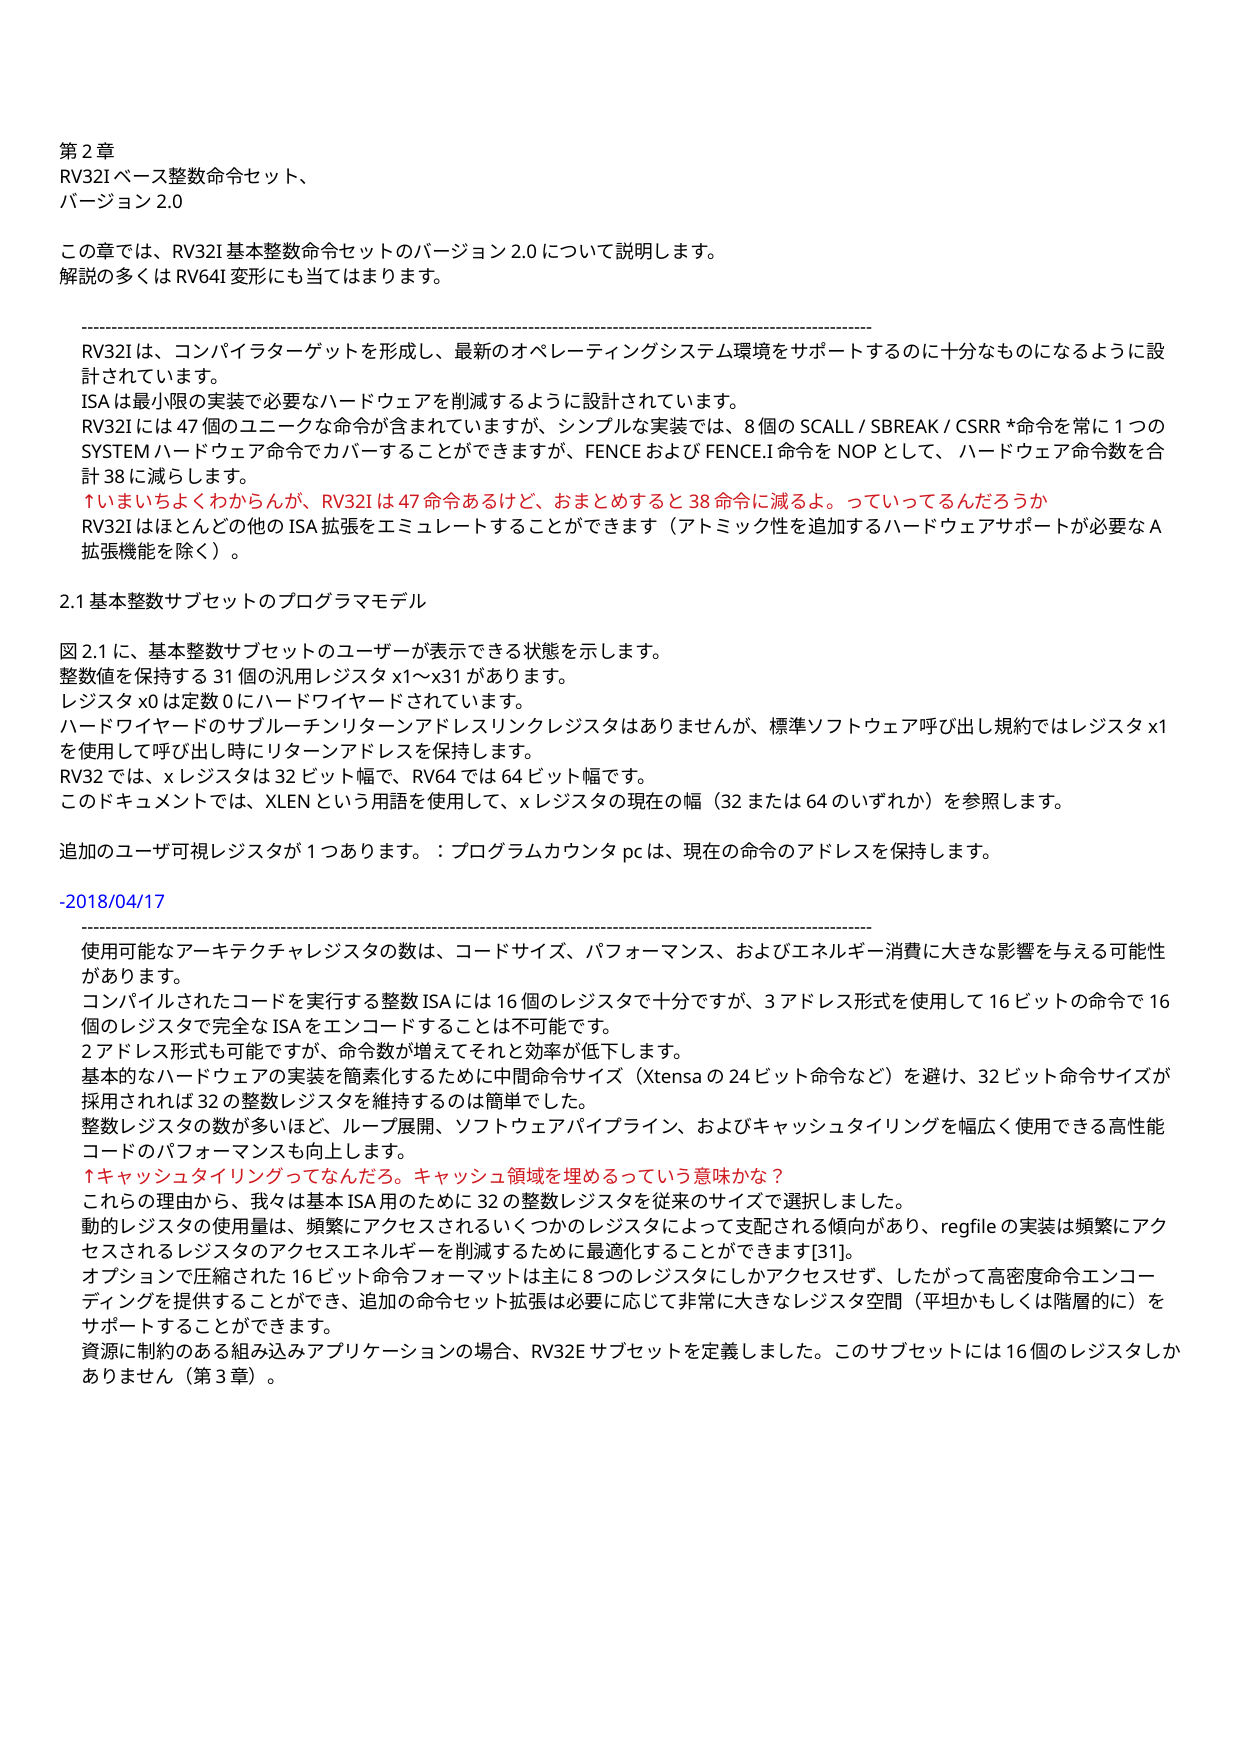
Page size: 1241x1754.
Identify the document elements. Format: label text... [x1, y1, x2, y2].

text RV32Iは、コンパイラターゲットを形成し、最新のオペレーティングシステム環境をサポートするのに十分なものになるように設計されています。 [81, 338, 1181, 388]
text ISAは最小限の実装で必要なハードウェアを削減するように設計されています。 [81, 388, 1181, 413]
text 動的レジスタの使用量は、頻繁にアクセスされるいくつかのレジスタによって支配される傾向があり、regfileの実装は頻繁にアクセスされるレジスタのアクセスエネルギーを削減するために最適化することができます[31]。 [81, 1213, 1181, 1263]
text このドキュメントでは、XLENという用語を使用して、xレジスタの現在の幅（32または64のいずれか）を参照します。 [59, 788, 1181, 813]
text 図2.1に、基本整数サブセットのユーザーが表示できる状態を示します。 [59, 638, 1181, 663]
text 追加のユーザ可視レジスタが1つあります。：プログラムカウンタpcは、現在の命令のアドレスを保持します。 [59, 838, 1181, 863]
text 2アドレス形式も可能ですが、命令数が増えてそれと効率が低下します。 [81, 1038, 1181, 1063]
text 使用可能なアーキテクチャレジスタの数は、コードサイズ、パフォーマンス、およびエネルギー消費に大きな影響を与える可能性があります。 [81, 938, 1181, 988]
text この章では、RV32I基本整数命令セットのバージョン2.0について説明します。 [59, 238, 1181, 263]
text ↑いまいちよくわからんが、RV32Iは47命令あるけど、おまとめすると38命令に減るよ。っていってるんだろうか [81, 488, 1181, 513]
text 2.1基本整数サブセットのプログラマモデル [59, 588, 1181, 613]
text 基本的なハードウェアの実装を簡素化するために中間命令サイズ（Xtensaの24ビット命令など）を避け、32ビット命令サイズが採用されれば32の整数レジスタを維持するのは簡単でした。 [81, 1063, 1181, 1113]
text RV32Iには47個のユニークな命令が含まれていますが、シンプルな実装では、8個のSCALL / SBREAK / CSRR *命令を常に1つのSYSTEMハードウェア命令でカバーすることができますが、FENCEおよびFENCE.I命令をNOPとして、 ハードウェア命令数を合計38に減らします。 [81, 413, 1181, 488]
text ----------------------------------------------------------------------------------------------------------------------------------- [81, 313, 1181, 338]
text レジスタx0は定数0にハードワイヤードされています。 [59, 688, 1181, 713]
text 整数レジスタの数が多いほど、ループ展開、ソフトウェアパイプライン、およびキャッシュタイリングを幅広く使用できる高性能コードのパフォーマンスも向上します。 [81, 1113, 1181, 1163]
text 解説の多くはRV64I変形にも当てはまります。 [59, 263, 1181, 288]
text RV32Iベース整数命令セット、 [59, 163, 1181, 188]
text これらの理由から、我々は基本ISA用のために32の整数レジスタを従来のサイズで選択しました。 [81, 1188, 1181, 1213]
text RV32では、xレジスタは32ビット幅で、RV64では64ビット幅です。 [59, 763, 1181, 788]
text オプションで圧縮された16ビット命令フォーマットは主に8つのレジスタにしかアクセスせず、したがって高密度命令エンコーディングを提供することができ、追加の命令セット拡張は必要に応じて非常に大きなレジスタ空間（平坦かもしくは階層的に）をサポートすることができます。 [81, 1263, 1181, 1338]
text -2018/04/17 [59, 888, 1181, 913]
text バージョン2.0 [59, 188, 1181, 213]
text 資源に制約のある組み込みアプリケーションの場合、RV32Eサブセットを定義しました。このサブセットには16個のレジスタしかありません（第3章）。 [81, 1338, 1181, 1388]
text コンパイルされたコードを実行する整数ISAには16個のレジスタで十分ですが、3アドレス形式を使用して16ビットの命令で16個のレジスタで完全なISAをエンコードすることは不可能です。 [81, 988, 1181, 1038]
text RV32Iはほとんどの他のISA拡張をエミュレートすることができます（アトミック性を追加するハードウェアサポートが必要なA拡張機能を除く）。 [81, 513, 1181, 563]
text ↑キャッシュタイリングってなんだろ。キャッシュ領域を埋めるっていう意味かな？ [81, 1163, 1181, 1188]
text 第2章 [59, 138, 1181, 163]
text 整数値を保持する31個の汎用レジスタx1〜x31があります。 [59, 663, 1181, 688]
text ----------------------------------------------------------------------------------------------------------------------------------- [81, 913, 1181, 938]
text ハードワイヤードのサブルーチンリターンアドレスリンクレジスタはありませんが、標準ソフトウェア呼び出し規約ではレジスタx1を使用して呼び出し時にリターンアドレスを保持します。 [59, 713, 1181, 763]
